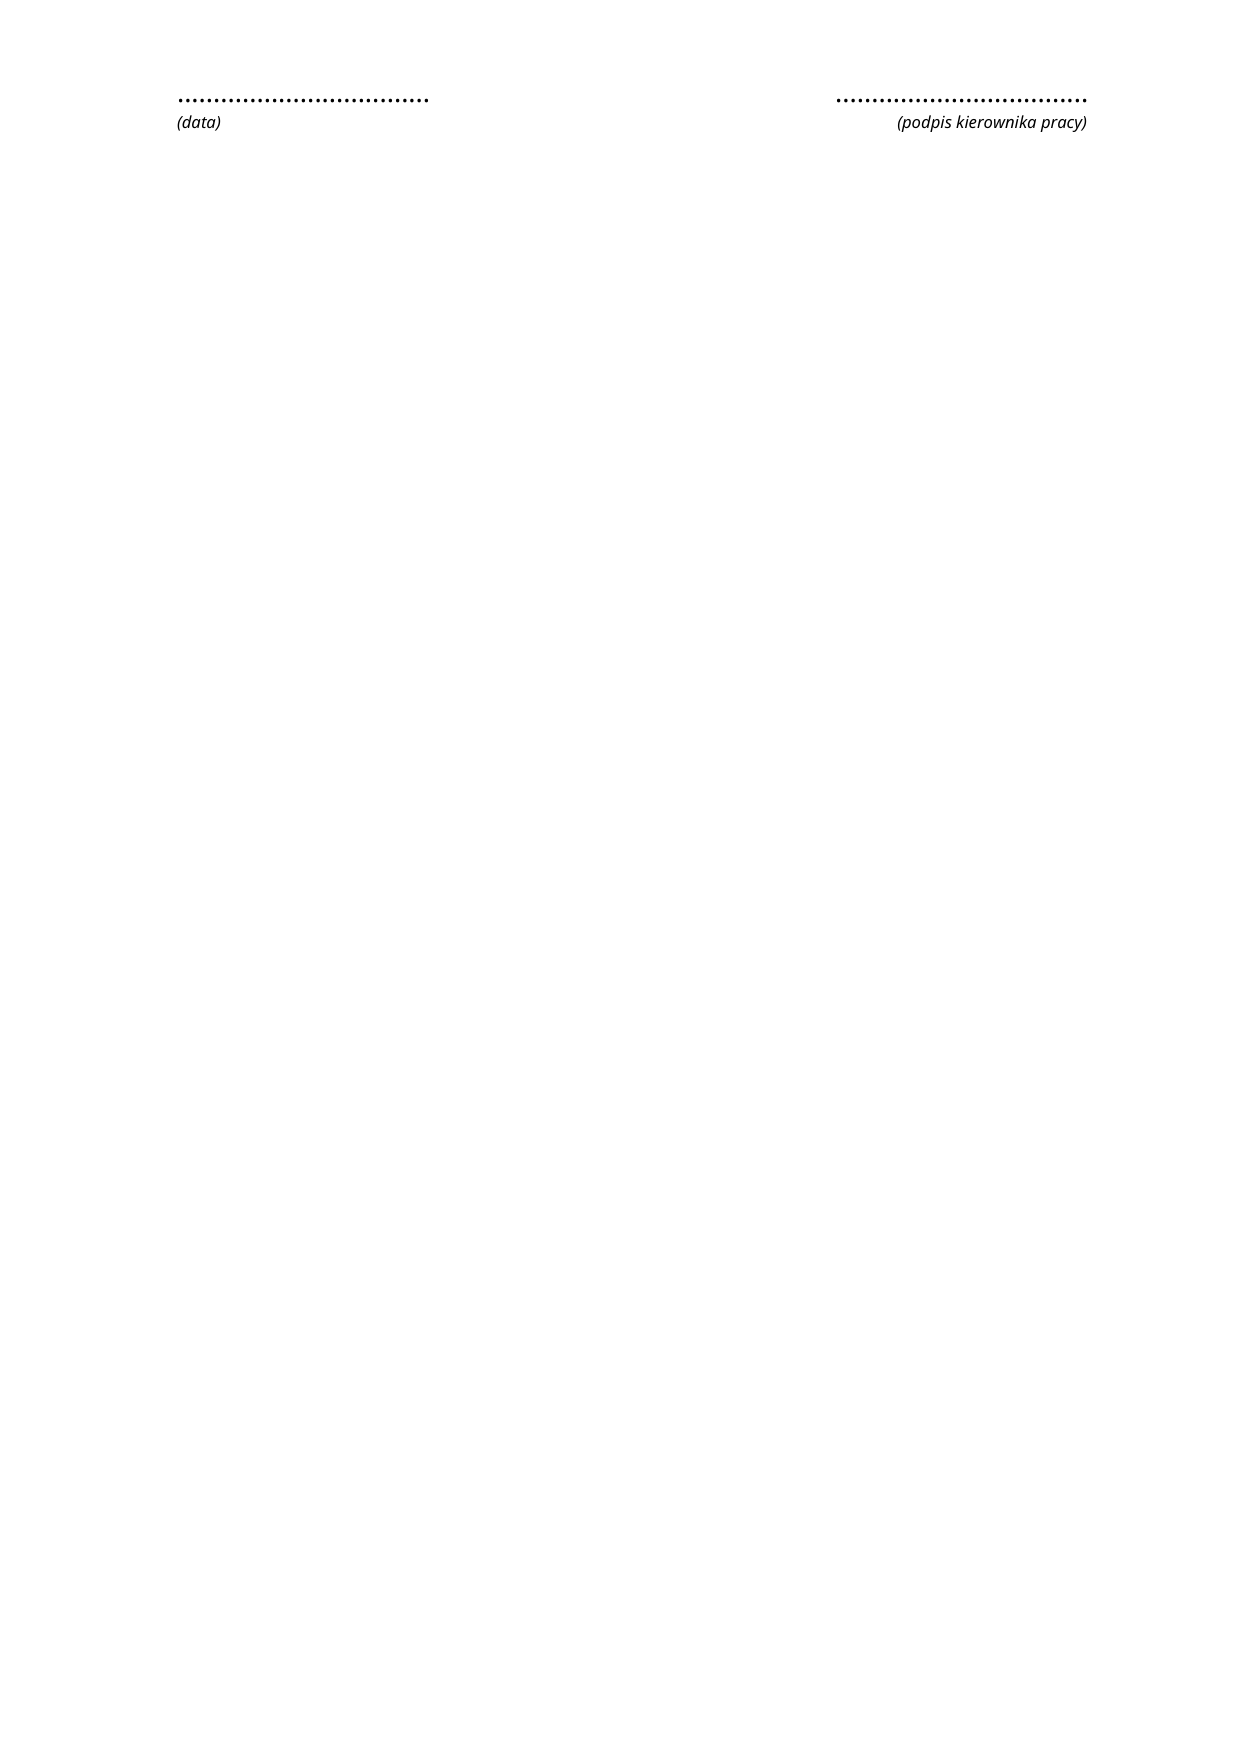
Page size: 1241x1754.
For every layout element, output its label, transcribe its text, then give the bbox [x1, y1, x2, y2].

table_header ................................... (data) [166, 74, 646, 133]
table_header ................................... (podpis kierownika pracy) [646, 74, 1100, 133]
